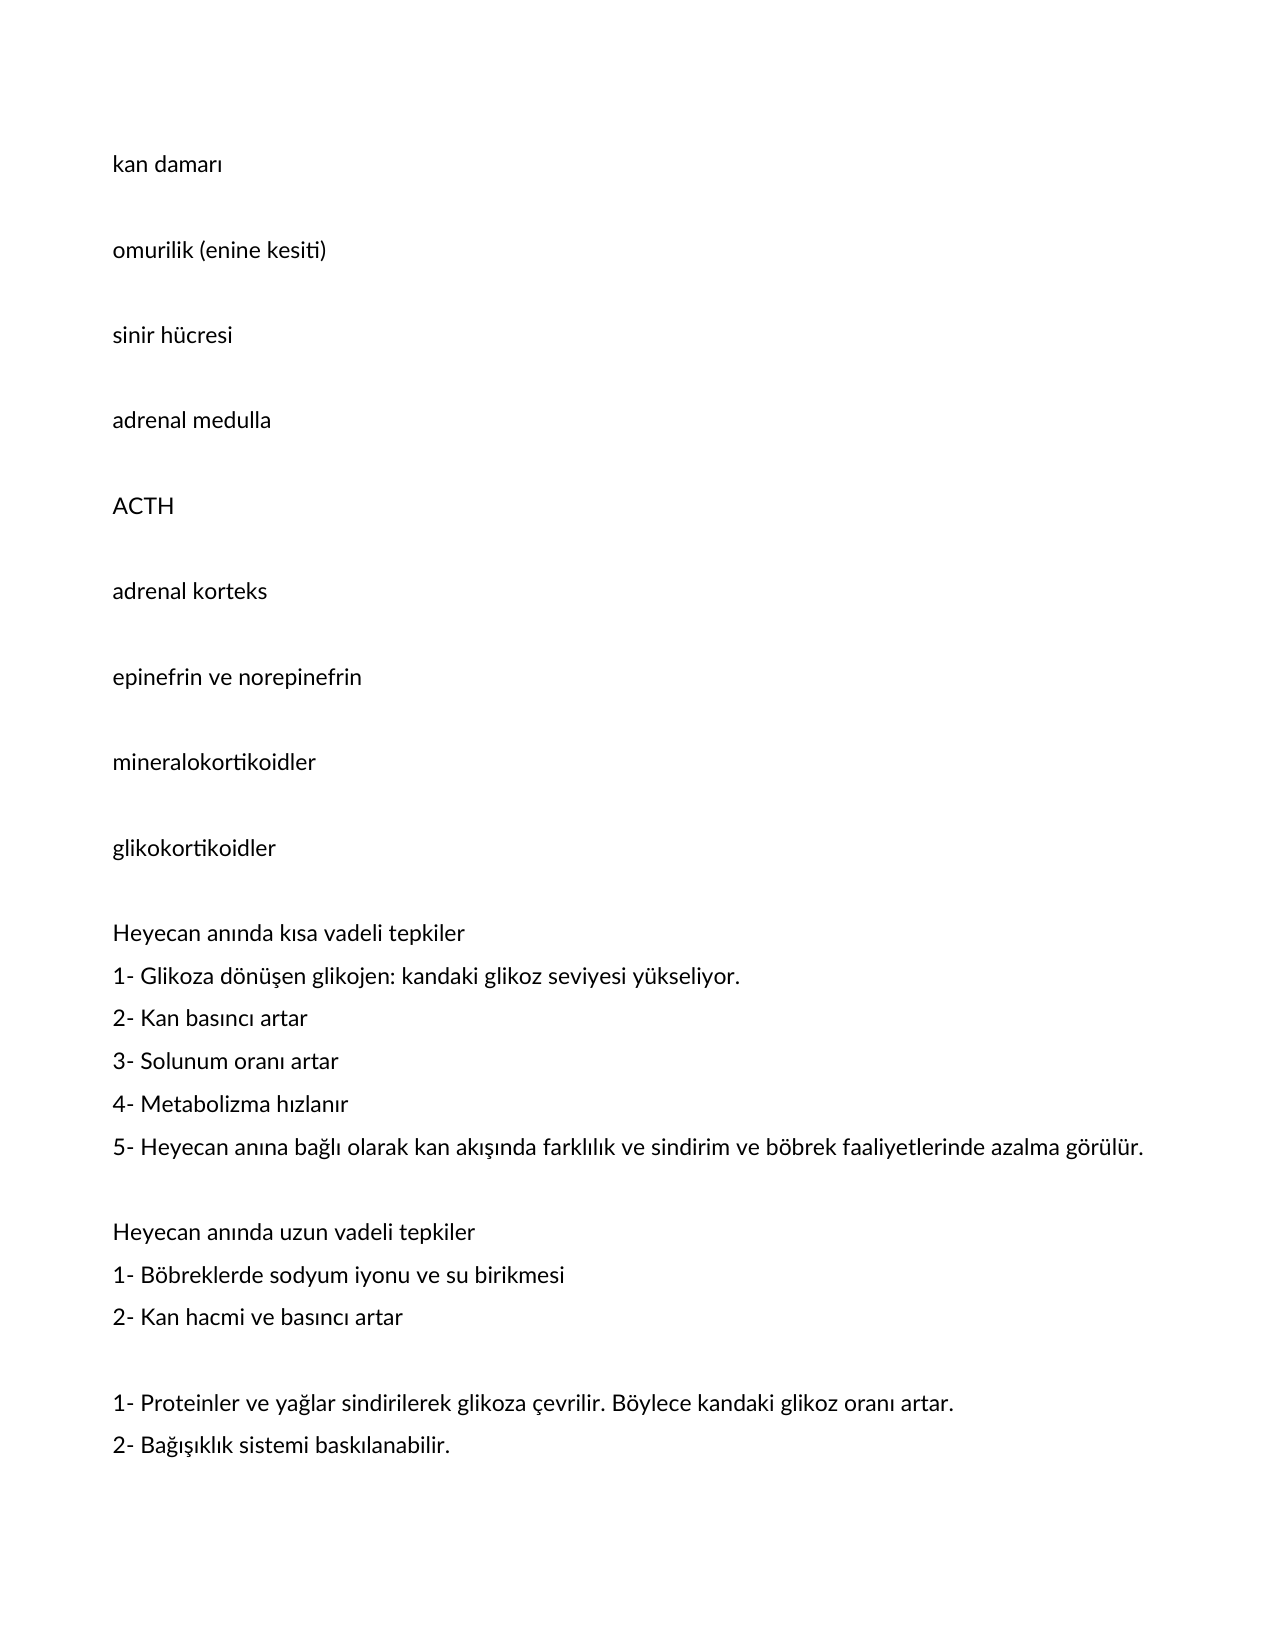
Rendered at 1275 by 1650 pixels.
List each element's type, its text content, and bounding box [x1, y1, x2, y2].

text 1- Proteinler ve yağlar sindirilerek glikoza çevrilir. Böylece kandaki glikoz oranı artar. [75, 1388, 1200, 1416]
text omurilik (enine kesiti) [75, 235, 1200, 263]
text adrenal medulla [75, 406, 1200, 434]
text mineralokortikoidler [75, 748, 1200, 775]
text 2- Kan basıncı artar [75, 1004, 1200, 1032]
text 4- Metabolizma hızlanır [75, 1089, 1200, 1117]
text 3- Solunum oranı artar [75, 1047, 1200, 1074]
text sinir hücresi [75, 321, 1200, 348]
text kan damarı [75, 150, 1200, 177]
text ACTH [75, 492, 1200, 519]
text 5- Heyecan anına bağlı olarak kan akışında farklılık ve sindirim ve böbrek faaliyetlerinde azalma görülür. [75, 1132, 1200, 1160]
text glikokortikoidler [75, 833, 1200, 861]
text 1- Böbreklerde sodyum iyonu ve su birikmesi [75, 1260, 1200, 1288]
text 2- Bağışıklık sistemi baskılanabilir. [75, 1431, 1200, 1459]
text adrenal korteks [75, 577, 1200, 604]
text 1- Glikoza dönüşen glikojen: kandaki glikoz seviyesi yükseliyor. [75, 961, 1200, 989]
text epinefrin ve norepinefrin [75, 662, 1200, 690]
text Heyecan anında kısa vadeli tepkiler [75, 919, 1200, 946]
text Heyecan anında uzun vadeli tepkiler [75, 1218, 1200, 1245]
text 2- Kan hacmi ve basıncı artar [75, 1303, 1200, 1331]
